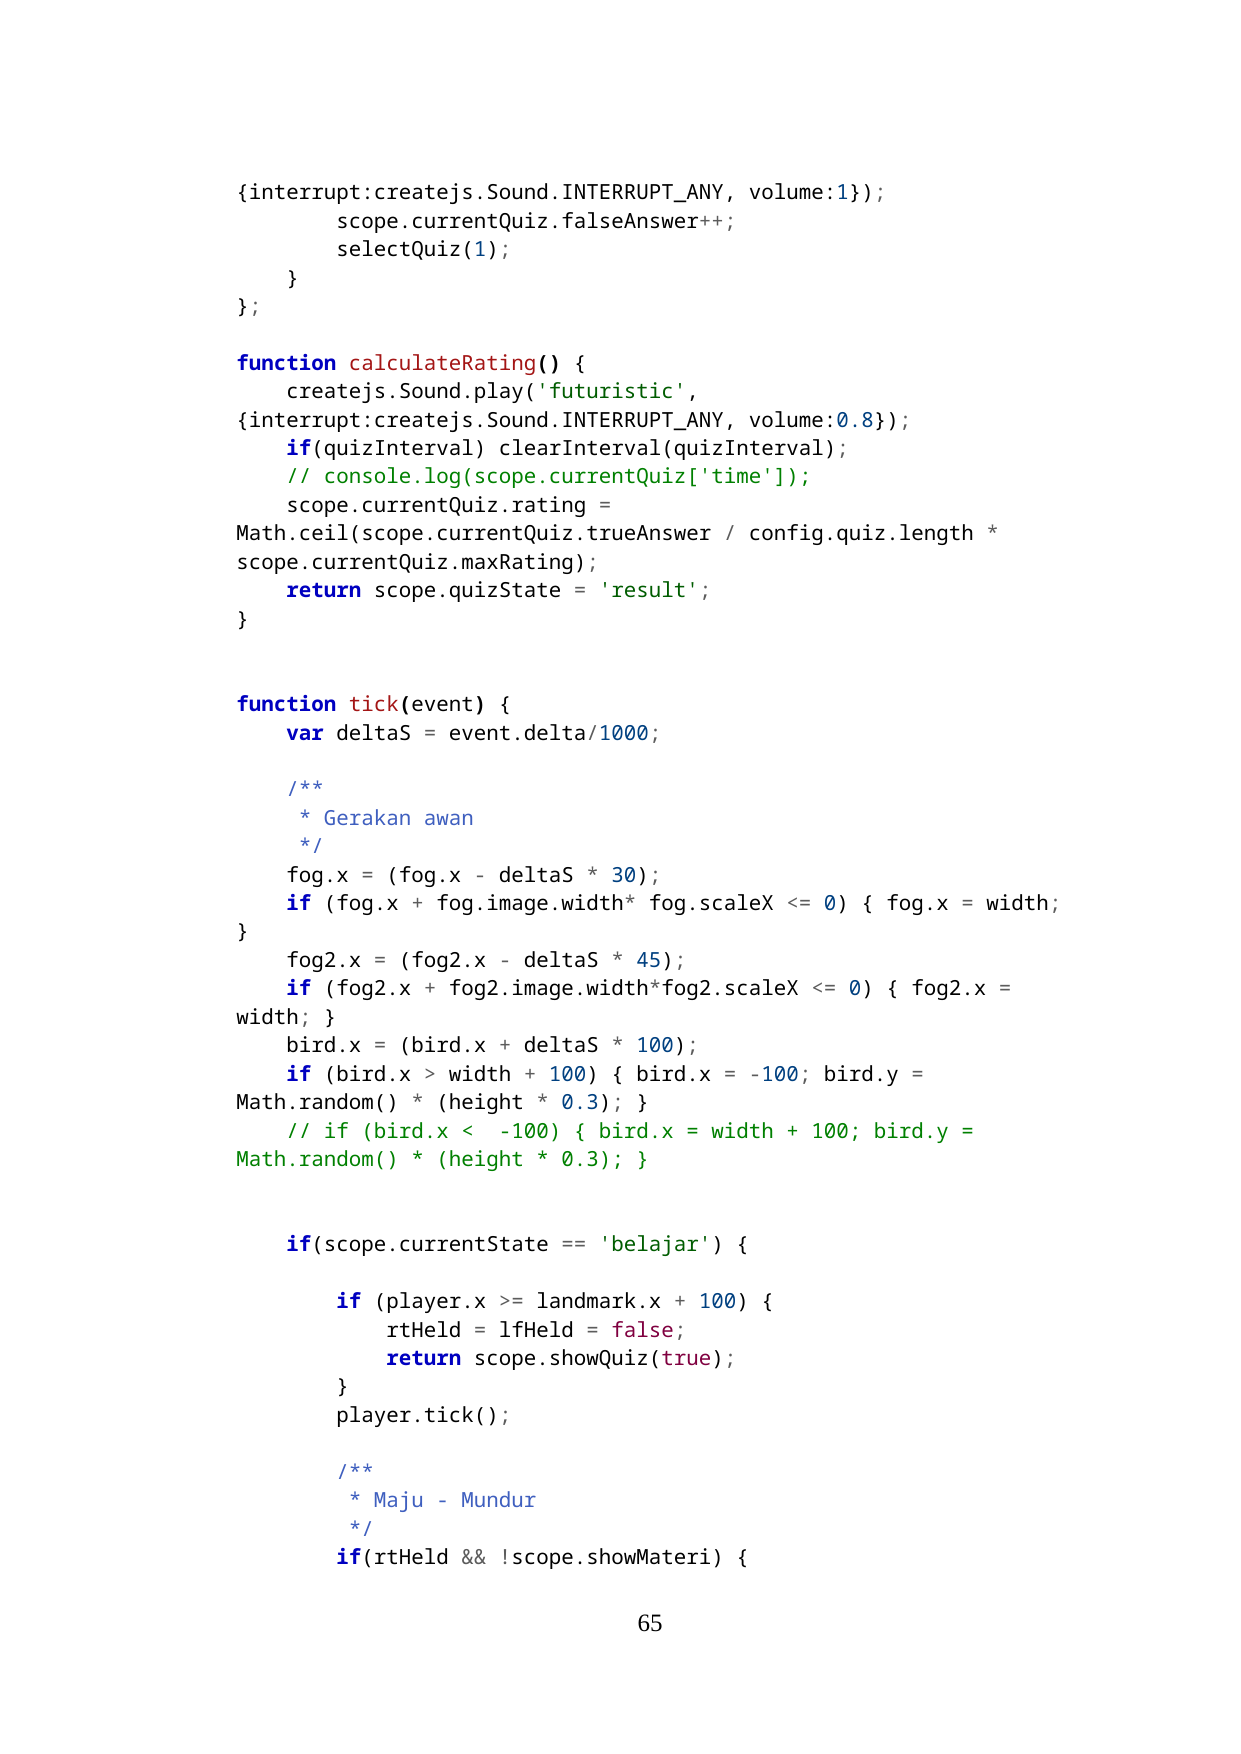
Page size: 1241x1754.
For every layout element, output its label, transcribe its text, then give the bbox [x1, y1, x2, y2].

table_header {interrupt:createjs.Sound.INTERRUPT_ANY, volume:1}); scope.currentQuiz.falseAnswer++; selectQuiz(1); } }; function calculateRating() { createjs.Sound.play('futuristic', {interrupt:createjs.Sound.INTERRUPT_ANY, volume:0.8}); if(quizInterval) clearInterval(quizInterval); // console.log(scope.currentQuiz['time']); scope.currentQuiz.rating = Math.ceil(scope.currentQuiz.trueAnswer / config.quiz.length * scope.currentQuiz.maxRating); return scope.quizState = 'result'; } function tick(event) { var deltaS = event.delta/1000; /** * Gerakan awan */ fog.x = (fog.x - deltaS * 30); if (fog.x + fog.image.width* fog.scaleX <= 0) { fog.x = width; } fog2.x = (fog2.x - deltaS * 45); if (fog2.x + fog2.image.width*fog2.scaleX <= 0) { fog2.x = width; } bird.x = (bird.x + deltaS * 100); if (bird.x > width + 100) { bird.x = -100; bird.y = Math.random() * (height * 0.3); } // if (bird.x < -100) { bird.x = width + 100; bird.y = Math.random() * (height * 0.3); } if(scope.currentState == 'belajar') { if (player.x >= landmark.x + 100) { rtHeld = lfHeld = false; return scope.showQuiz(true); } player.tick(); /** * Maju - Mundur */ if(rtHeld && !scope.showMateri) { [236, 177, 1063, 1571]
